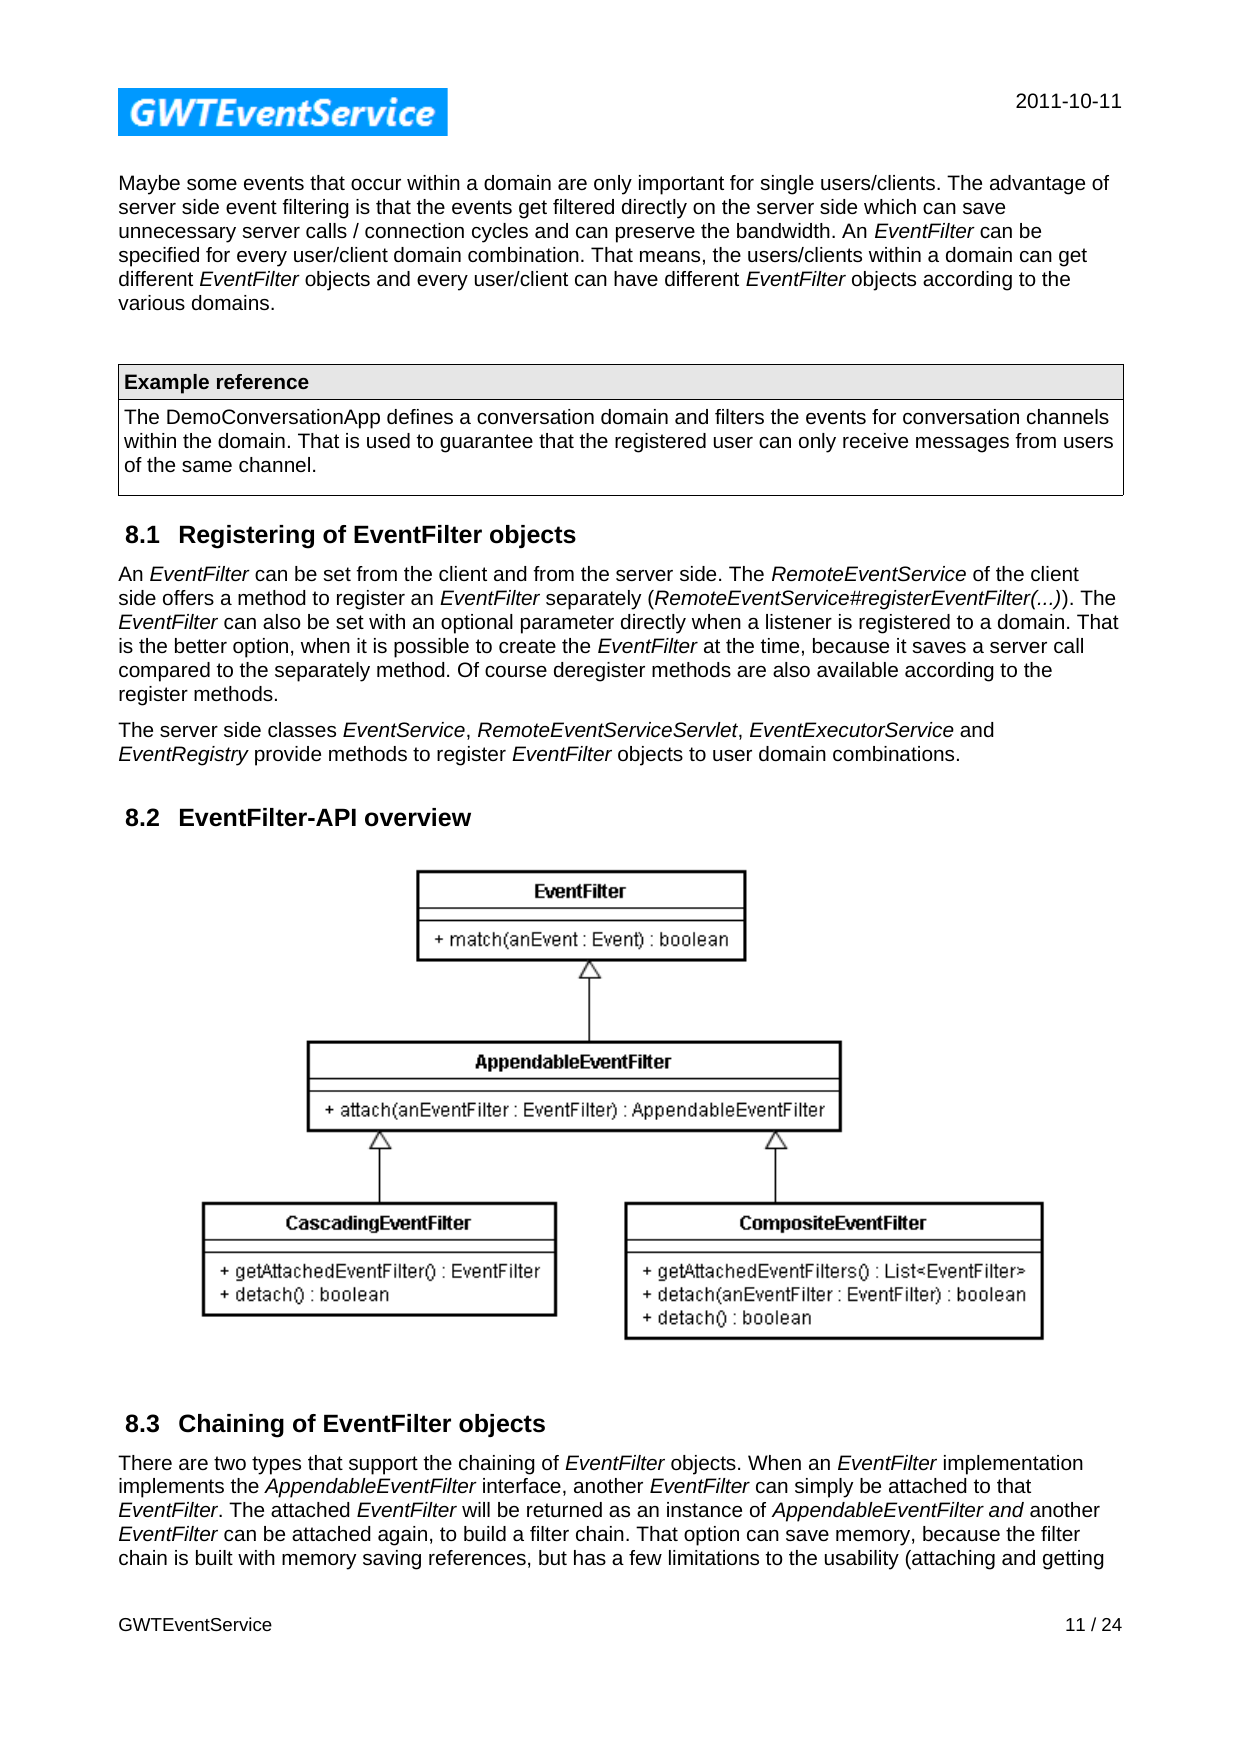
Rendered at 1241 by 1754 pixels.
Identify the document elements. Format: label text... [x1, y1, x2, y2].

subtitle Registering of EventFilter objects [118, 520, 1122, 549]
text There are two types that support the chaining of EventFilter objects. When an EventFilter implementation implements the AppendableEventFilter interface, another EventFilter can simply be attached to that EventFilter. The attached EventFilter will be returned as an instance of AppendableEventFilter and another EventFilter can be attached again, to build a filter chain. That option can save memory, because the filter chain is built with memory saving references, but has a few limitations to the usability (attaching and getting [118, 1450, 1122, 1570]
picture [118, 88, 448, 136]
text An EventFilter can be set from the client and from the server side. The RemoteEventService of the client side offers a method to register an EventFilter separately (RemoteEventService#registerEventFilter(...)). The EventFilter can also be set with an optional parameter directly when a listener is registered to a domain. That is the better option, when it is possible to create the EventFilter at the time, because it saves a server call compared to the separately method. Of course deregister methods are also available according to the register methods. [118, 562, 1122, 705]
text Maybe some events that occur within a domain are only important for single users/clients. The advantage of server side event filtering is that the events get filtered directly on the server side which can save unnecessary server calls / connection cycles and can preserve the bandwidth. An EventFilter can be specified for every user/client domain combination. That means, the users/clients within a domain can get different EventFilter objects and every user/client can have different EventFilter objects according to the various domains. [118, 171, 1122, 315]
subtitle EventFilter-API overview [118, 803, 1122, 832]
text The server side classes EventService, RemoteEventServiceServlet, EventExecutorService and EventRegistry provide methods to register EventFilter objects to user domain combinations. [118, 718, 1122, 766]
subtitle Chaining of EventFilter objects [118, 1409, 1122, 1438]
table_header Example reference [119, 365, 1123, 399]
table_cell The DemoConversationApp defines a conversation domain and filters the events for conversation channels within the domain. That is used to guarantee that the registered user can only receive messages from users of the same channel. [119, 400, 1123, 495]
